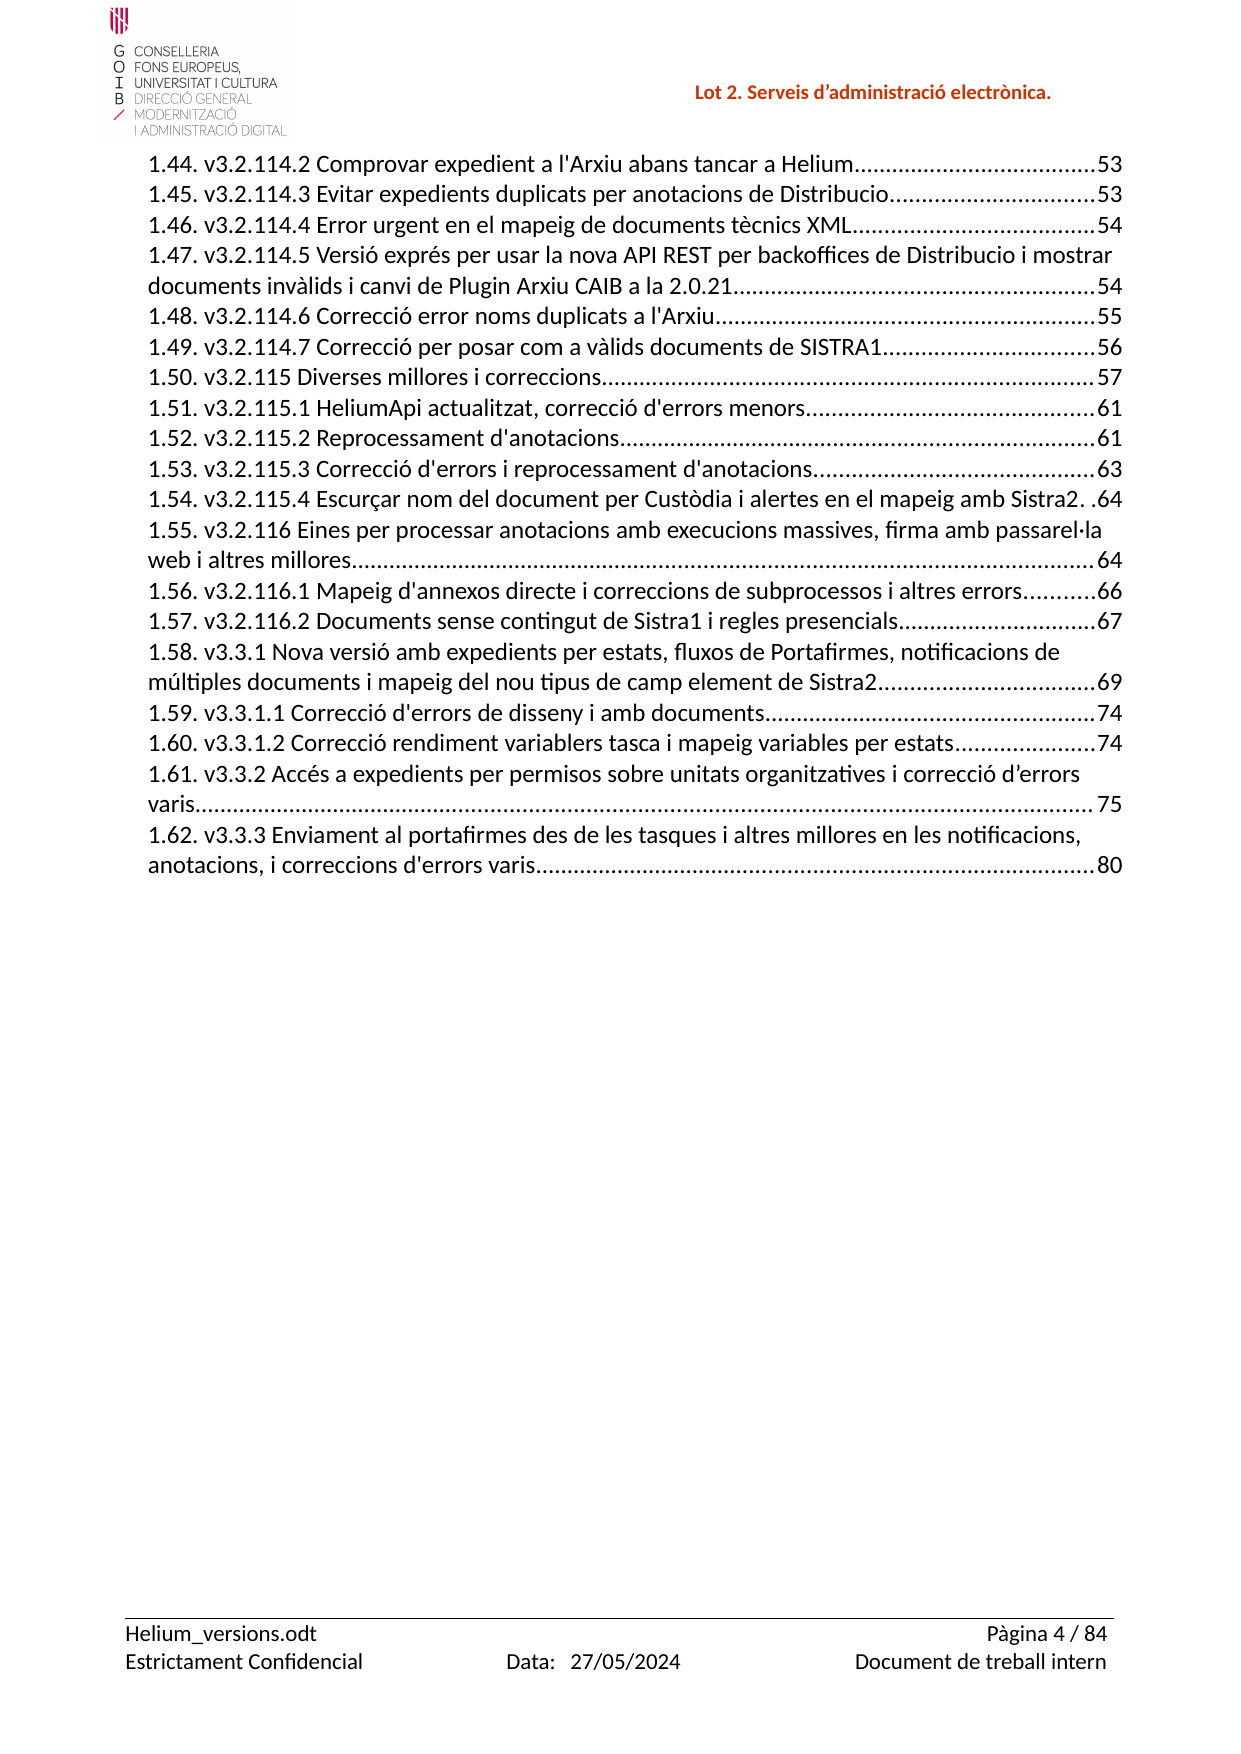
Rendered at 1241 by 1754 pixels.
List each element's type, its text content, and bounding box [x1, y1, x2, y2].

text 1.49. v3.2.114.7 Correcció per posar com a vàlids documents de SISTRA1 56 [148, 331, 1122, 361]
text 1.47. v3.2.114.5 Versió exprés per usar la nova API REST per backoffices de Distribucio i mostrar documents invàlids i canvi de Plugin Arxiu CAIB a la 2.0.21 54 [148, 239, 1122, 300]
text 1.48. v3.2.114.6 Correcció error noms duplicats a l'Arxiu 55 [148, 300, 1122, 331]
text 1.50. v3.2.115 Diverses millores i correccions 57 [148, 361, 1122, 392]
text 1.46. v3.2.114.4 Error urgent en el mapeig de documents tècnics XML 54 [148, 209, 1122, 239]
text 1.62. v3.3.3 Enviament al portafirmes des de les tasques i altres millores en les notificacions, anotacions, i correccions d'errors varis 80 [148, 819, 1122, 880]
text 1.44. v3.2.114.2 Comprovar expedient a l'Arxiu abans tancar a Helium 53 [148, 148, 1122, 178]
text 1.56. v3.2.116.1 Mapeig d'annexos directe i correccions de subprocessos i altres errors 66 [148, 575, 1122, 606]
text 1.52. v3.2.115.2 Reprocessament d'anotacions 61 [148, 422, 1122, 453]
text 1.61. v3.3.2 Accés a expedients per permisos sobre unitats organitzatives i correcció d’errors varis 75 [148, 758, 1122, 819]
text 1.59. v3.3.1.1 Correcció d'errors de disseny i amb documents 74 [148, 697, 1122, 728]
text 1.53. v3.2.115.3 Correcció d'errors i reprocessament d'anotacions 63 [148, 453, 1122, 483]
text 1.60. v3.3.1.2 Correcció rendiment variablers tasca i mapeig variables per estats 74 [148, 728, 1122, 758]
text 1.57. v3.2.116.2 Documents sense contingut de Sistra1 i regles presencials 67 [148, 606, 1122, 636]
text 1.58. v3.3.1 Nova versió amb expedients per estats, fluxos de Portafirmes, notificacions de múltiples documents i mapeig del nou tipus de camp element de Sistra2 69 [148, 636, 1122, 697]
text 1.55. v3.2.116 Eines per processar anotacions amb execucions massives, firma amb passarel·la web i altres millores 64 [148, 514, 1122, 575]
text 1.45. v3.2.114.3 Evitar expedients duplicats per anotacions de Distribucio 53 [148, 178, 1122, 209]
text 1.54. v3.2.115.4 Escurçar nom del document per Custòdia i alertes en el mapeig amb Sistra2 64 [148, 483, 1122, 514]
text 1.51. v3.2.115.1 HeliumApi actualitzat, correcció d'errors menors 61 [148, 392, 1122, 422]
picture [100, 0, 297, 144]
